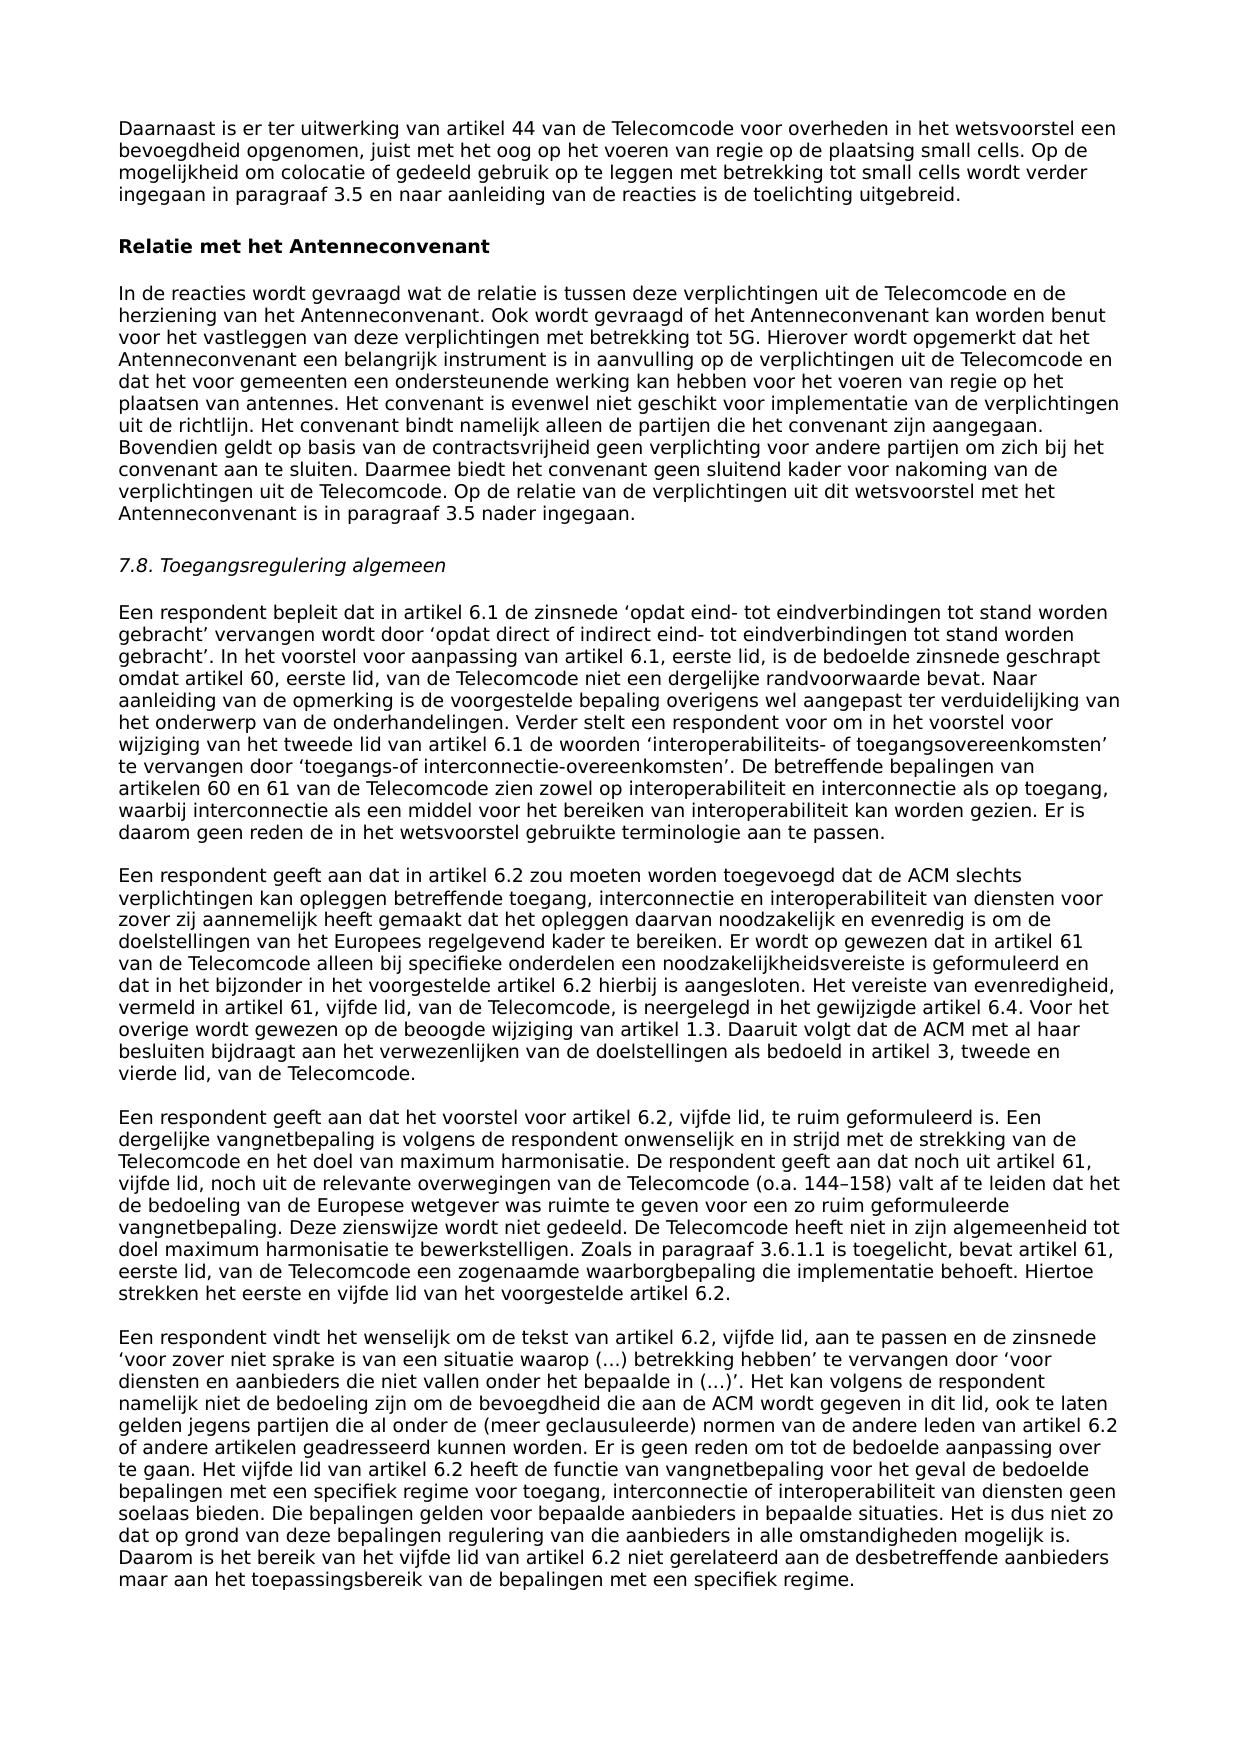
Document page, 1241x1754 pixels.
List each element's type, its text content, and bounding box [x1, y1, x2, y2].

text Een respondent vindt het wenselijk om de tekst van artikel 6.2, vijfde lid, aan te passen en de zinsnede ‘voor zover niet sprake is van een situatie waarop (...) betrekking hebben’ te vervangen door ‘voor diensten en aanbieders die niet vallen onder het bepaalde in (...)’. Het kan volgens de respondent namelijk niet de bedoeling zijn om de bevoegdheid die aan de ACM wordt gegeven in dit lid, ook te laten gelden jegens partijen die al onder de (meer geclausuleerde) normen van de andere leden van artikel 6.2 of andere artikelen geadresseerd kunnen worden. Er is geen reden om tot de bedoelde aanpassing over te gaan. Het vijfde lid van artikel 6.2 heeft de functie van vangnetbepaling voor het geval de bedoelde bepalingen met een specifiek regime voor toegang, interconnectie of interoperabiliteit van diensten geen soelaas bieden. Die bepalingen gelden voor bepaalde aanbieders in bepaalde situaties. Het is dus niet zo dat op grond van deze bepalingen regulering van die aanbieders in alle omstandigheden mogelijk is. Daarom is het bereik van het vijfde lid van artikel 6.2 niet gerelateerd aan de desbetreffende aanbieders maar aan het toepassingsbereik van de bepalingen met een specifiek regime. [118, 1327, 1122, 1591]
text Een respondent bepleit dat in artikel 6.1 de zinsnede ‘opdat eind- tot eindverbindingen tot stand worden gebracht’ vervangen wordt door ‘opdat direct of indirect eind- tot eindverbindingen tot stand worden gebracht’. In het voorstel voor aanpassing van artikel 6.1, eerste lid, is de bedoelde zinsnede geschrapt omdat artikel 60, eerste lid, van de Telecomcode niet een dergelijke randvoorwaarde bevat. Naar aanleiding van de opmerking is de voorgestelde bepaling overigens wel aangepast ter verduidelijking van het onderwerp van de onderhandelingen. Verder stelt een respondent voor om in het voorstel voor wijziging van het tweede lid van artikel 6.1 de woorden ‘interoperabiliteits- of toegangsovereenkomsten’ te vervangen door ‘toegangs-of interconnectie-overeenkomsten’. De betreffende bepalingen van artikelen 60 en 61 van de Telecomcode zien zowel op interoperabiliteit en interconnectie als op toegang, waarbij interconnectie als een middel voor het bereiken van interoperabiliteit kan worden gezien. Er is daarom geen reden de in het wetsvoorstel gebruikte terminologie aan te passen. [118, 602, 1122, 843]
text Een respondent geeft aan dat het voorstel voor artikel 6.2, vijfde lid, te ruim geformuleerd is. Een dergelijke vangnetbepaling is volgens de respondent onwenselijk en in strijd met de strekking van de Telecomcode en het doel van maximum harmonisatie. De respondent geeft aan dat noch uit artikel 61, vijfde lid, noch uit de relevante overwegingen van de Telecomcode (o.a. 144–158) valt af te leiden dat het de bedoeling van de Europese wetgever was ruimte te geven voor een zo ruim geformuleerde vangnetbepaling. Deze zienswijze wordt niet gedeeld. De Telecomcode heeft niet in zijn algemeenheid tot doel maximum harmonisatie te bewerkstelligen. Zoals in paragraaf 3.6.1.1 is toegelicht, bevat artikel 61, eerste lid, van de Telecomcode een zogenaamde waarborgbepaling die implementatie behoeft. Hiertoe strekken het eerste en vijfde lid van het voorgestelde artikel 6.2. [118, 1107, 1122, 1305]
subtitle 7.8. Toegangsregulering algemeen [118, 555, 1122, 577]
text Een respondent geeft aan dat in artikel 6.2 zou moeten worden toegevoegd dat de ACM slechts verplichtingen kan opleggen betreffende toegang, interconnectie en interoperabiliteit van diensten voor zover zij aannemelijk heeft gemaakt dat het opleggen daarvan noodzakelijk en evenredig is om de doelstellingen van het Europees regelgevend kader te bereiken. Er wordt op gewezen dat in artikel 61 van de Telecomcode alleen bij specifieke onderdelen een noodzakelijkheidsvereiste is geformuleerd en dat in het bijzonder in het voorgestelde artikel 6.2 hierbij is aangesloten. Het vereiste van evenredigheid, vermeld in artikel 61, vijfde lid, van de Telecomcode, is neergelegd in het gewijzigde artikel 6.4. Voor het overige wordt gewezen op de beoogde wijziging van artikel 1.3. Daaruit volgt dat de ACM met al haar besluiten bijdraagt aan het verwezenlijken van de doelstellingen als bedoeld in artikel 3, tweede en vierde lid, van de Telecomcode. [118, 865, 1122, 1085]
subtitle Relatie met het Antenneconvenant [118, 236, 1122, 258]
text In de reacties wordt gevraagd wat de relatie is tussen deze verplichtingen uit de Telecomcode en de herziening van het Antenneconvenant. Ook wordt gevraagd of het Antenneconvenant kan worden benut voor het vastleggen van deze verplichtingen met betrekking tot 5G. Hierover wordt opgemerkt dat het Antenneconvenant een belangrijk instrument is in aanvulling op de verplichtingen uit de Telecomcode en dat het voor gemeenten een ondersteunende werking kan hebben voor het voeren van regie op het plaatsen van antennes. Het convenant is evenwel niet geschikt voor implementatie van de verplichtingen uit de richtlijn. Het convenant bindt namelijk alleen de partijen die het convenant zijn aangegaan. Bovendien geldt op basis van de contractsvrijheid geen verplichting voor andere partijen om zich bij het convenant aan te sluiten. Daarmee biedt het convenant geen sluitend kader voor nakoming van de verplichtingen uit de Telecomcode. Op de relatie van de verplichtingen uit dit wetsvoorstel met het Antenneconvenant is in paragraaf 3.5 nader ingegaan. [118, 283, 1122, 525]
text Daarnaast is er ter uitwerking van artikel 44 van de Telecomcode voor overheden in het wetsvoorstel een bevoegdheid opgenomen, juist met het oog op het voeren van regie op de plaatsing small cells. Op de mogelijkheid om colocatie of gedeeld gebruik op te leggen met betrekking tot small cells wordt verder ingegaan in paragraaf 3.5 en naar aanleiding van de reacties is de toelichting uitgebreid. [118, 118, 1122, 206]
